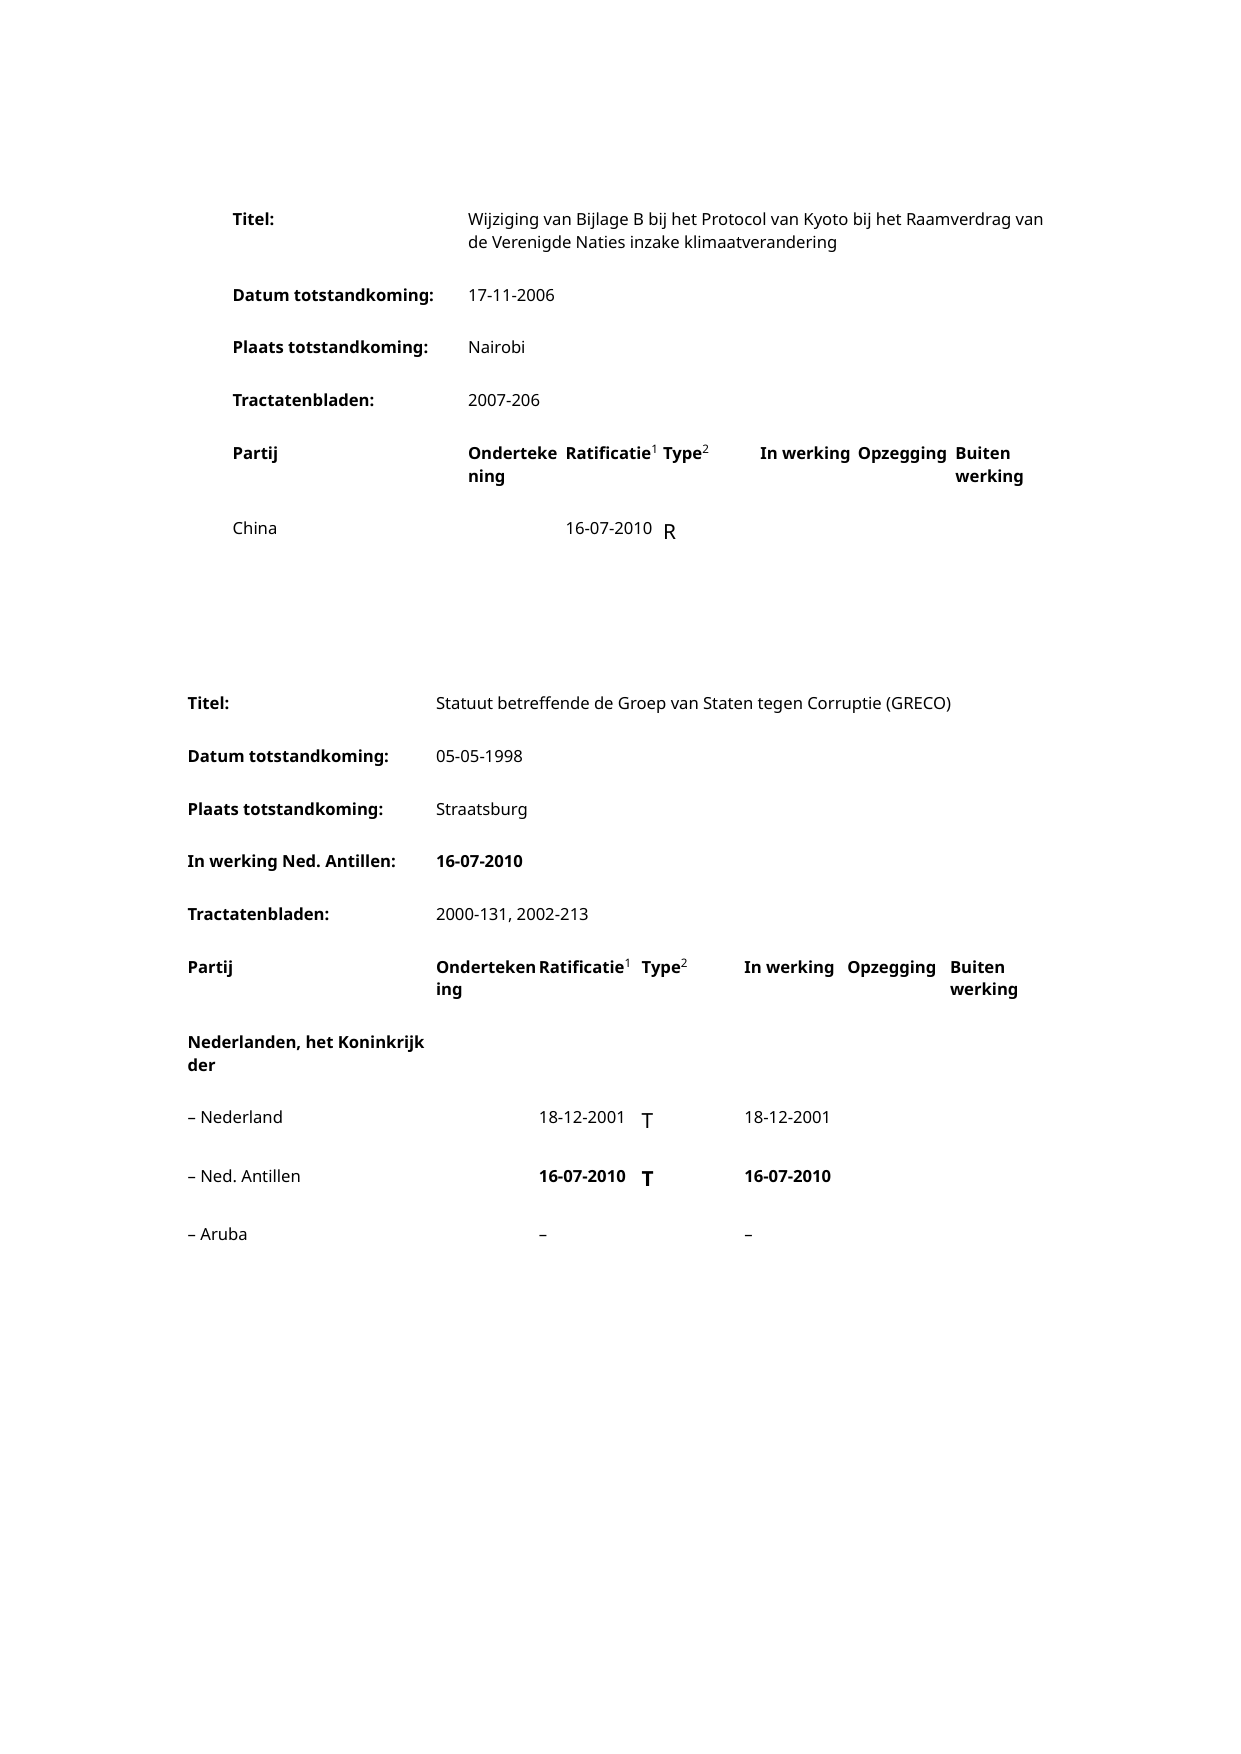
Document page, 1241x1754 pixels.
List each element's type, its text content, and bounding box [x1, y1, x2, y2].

table_cell – Aruba [188, 1223, 436, 1281]
table_cell Plaats totstandkoming: [188, 797, 436, 850]
table_cell [436, 1165, 539, 1223]
table_cell [847, 1031, 950, 1106]
table_cell [950, 1031, 1053, 1106]
table_cell 18-12-2001 [744, 1106, 847, 1164]
table_cell [760, 517, 858, 575]
table_cell In werking [760, 441, 858, 517]
table_cell [858, 517, 955, 575]
table_cell T [641, 1165, 744, 1223]
table_header Titel: [188, 692, 436, 744]
table_cell – Ned. Antillen [188, 1165, 436, 1223]
table_cell T [641, 1106, 744, 1164]
table_cell Datum totstandkoming: [233, 283, 468, 336]
table_cell 16-07-2010 [539, 1165, 641, 1223]
table_cell Tractatenbladen: [233, 389, 468, 441]
table_cell 2000-131, 2002-213 [436, 903, 1053, 955]
table_cell Nairobi [468, 336, 1053, 389]
table_cell Nederlanden, het Koninkrijk der [188, 1031, 436, 1106]
table_header Wijziging van Bijlage B bij het Protocol van Kyoto bij het Raamverdrag van de Verenigde Naties inzake klimaatverandering [468, 208, 1053, 283]
table_cell 18-12-2001 [539, 1106, 641, 1164]
table_cell 2007-206 [468, 389, 1053, 441]
table_cell Ratificatie1 [565, 441, 663, 517]
table_cell [468, 517, 565, 575]
table_header Statuut betreffende de Groep van Staten tegen Corruptie (GRECO) [436, 692, 1053, 744]
table_cell 05-05-1998 [436, 744, 1053, 797]
table_cell R [663, 517, 760, 575]
table_cell – Nederland [188, 1106, 436, 1164]
table_cell Ondertekening [436, 955, 539, 1031]
table_cell Opzegging [858, 441, 955, 517]
table_cell 16-07-2010 [565, 517, 663, 575]
table_cell [744, 1031, 847, 1106]
table_cell [436, 1031, 539, 1106]
table_cell Plaats totstandkoming: [233, 336, 468, 389]
table_cell Ondertekening [468, 441, 565, 517]
table_cell [539, 1031, 641, 1106]
table_cell In werking Ned. Antillen: [188, 850, 436, 902]
table_cell [847, 1106, 950, 1164]
table_cell [950, 1223, 1053, 1281]
table_cell Straatsburg [436, 797, 1053, 850]
table_cell 16-07-2010 [744, 1165, 847, 1223]
table_cell Buiten werking [955, 441, 1053, 517]
table_cell [950, 1165, 1053, 1223]
table_cell 17-11-2006 [468, 283, 1053, 336]
table_cell [436, 1106, 539, 1164]
table_cell Type2 [641, 955, 744, 1031]
table_cell [950, 1106, 1053, 1164]
table_cell Datum totstandkoming: [188, 744, 436, 797]
table_cell – [744, 1223, 847, 1281]
table_cell Tractatenbladen: [188, 903, 436, 955]
table_cell Opzegging [847, 955, 950, 1031]
table_cell 16-07-2010 [436, 850, 1053, 902]
table_cell Partij [233, 441, 468, 517]
table_cell [955, 517, 1053, 575]
table_cell Type2 [663, 441, 760, 517]
table_cell [641, 1223, 744, 1281]
table_cell – [539, 1223, 641, 1281]
table_cell Ratificatie1 [539, 955, 641, 1031]
table_cell [847, 1223, 950, 1281]
table_cell [641, 1031, 744, 1106]
table_cell In werking [744, 955, 847, 1031]
table_cell [847, 1165, 950, 1223]
table_header Titel: [233, 208, 468, 283]
table_cell China [233, 517, 468, 575]
table_cell Buiten werking [950, 955, 1053, 1031]
table_cell Partij [188, 955, 436, 1031]
table_cell [436, 1223, 539, 1281]
